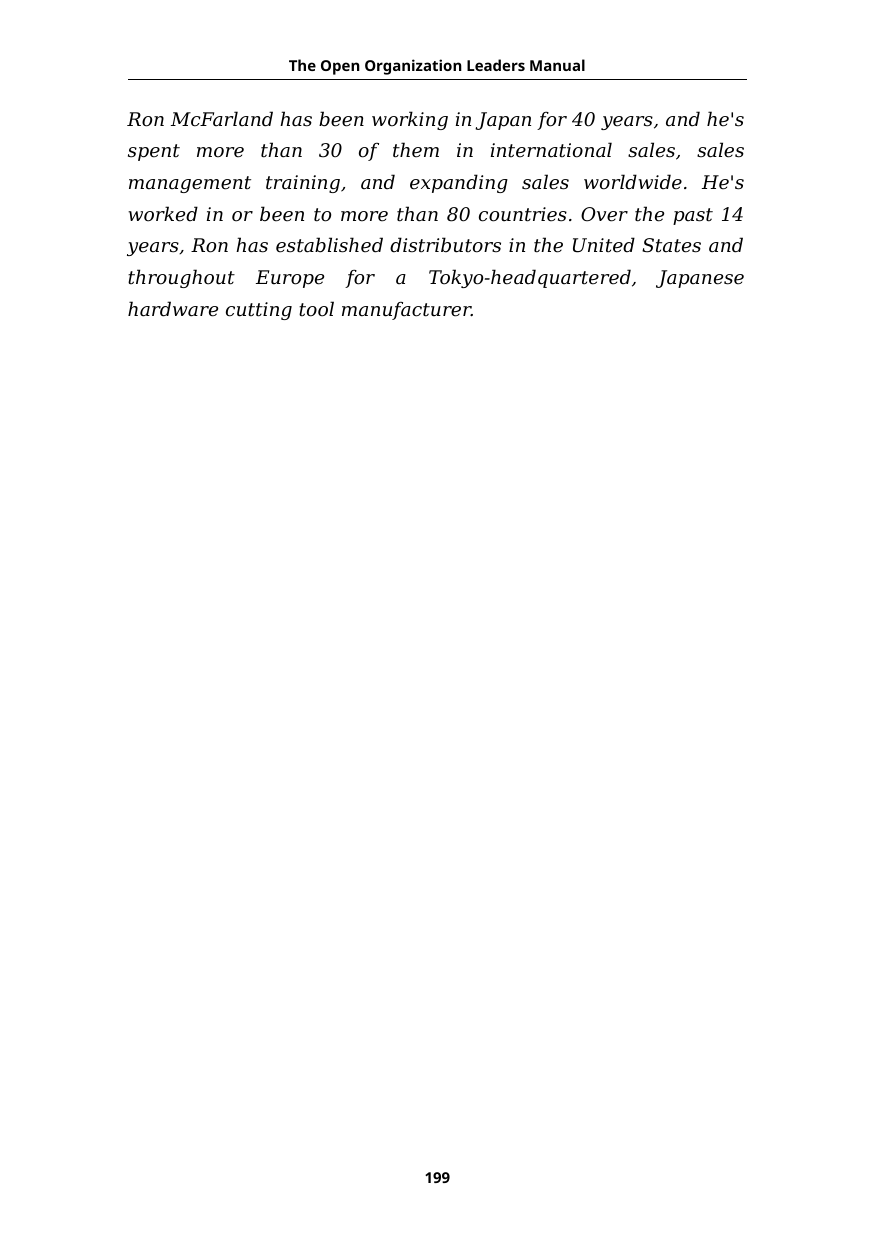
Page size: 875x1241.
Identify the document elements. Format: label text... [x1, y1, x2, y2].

text Ron McFarland has been working in Japan for 40 years, and he's spent more than 30 of them in international sales, sales management training, and expanding sales worldwide. He's worked in or been to more than 80 countries. Over the past 14 years, Ron has established distributors in the United States and throughout Europe for a Tokyo-headquartered, Japanese hardware cutting tool manufacturer. [127, 109, 747, 321]
